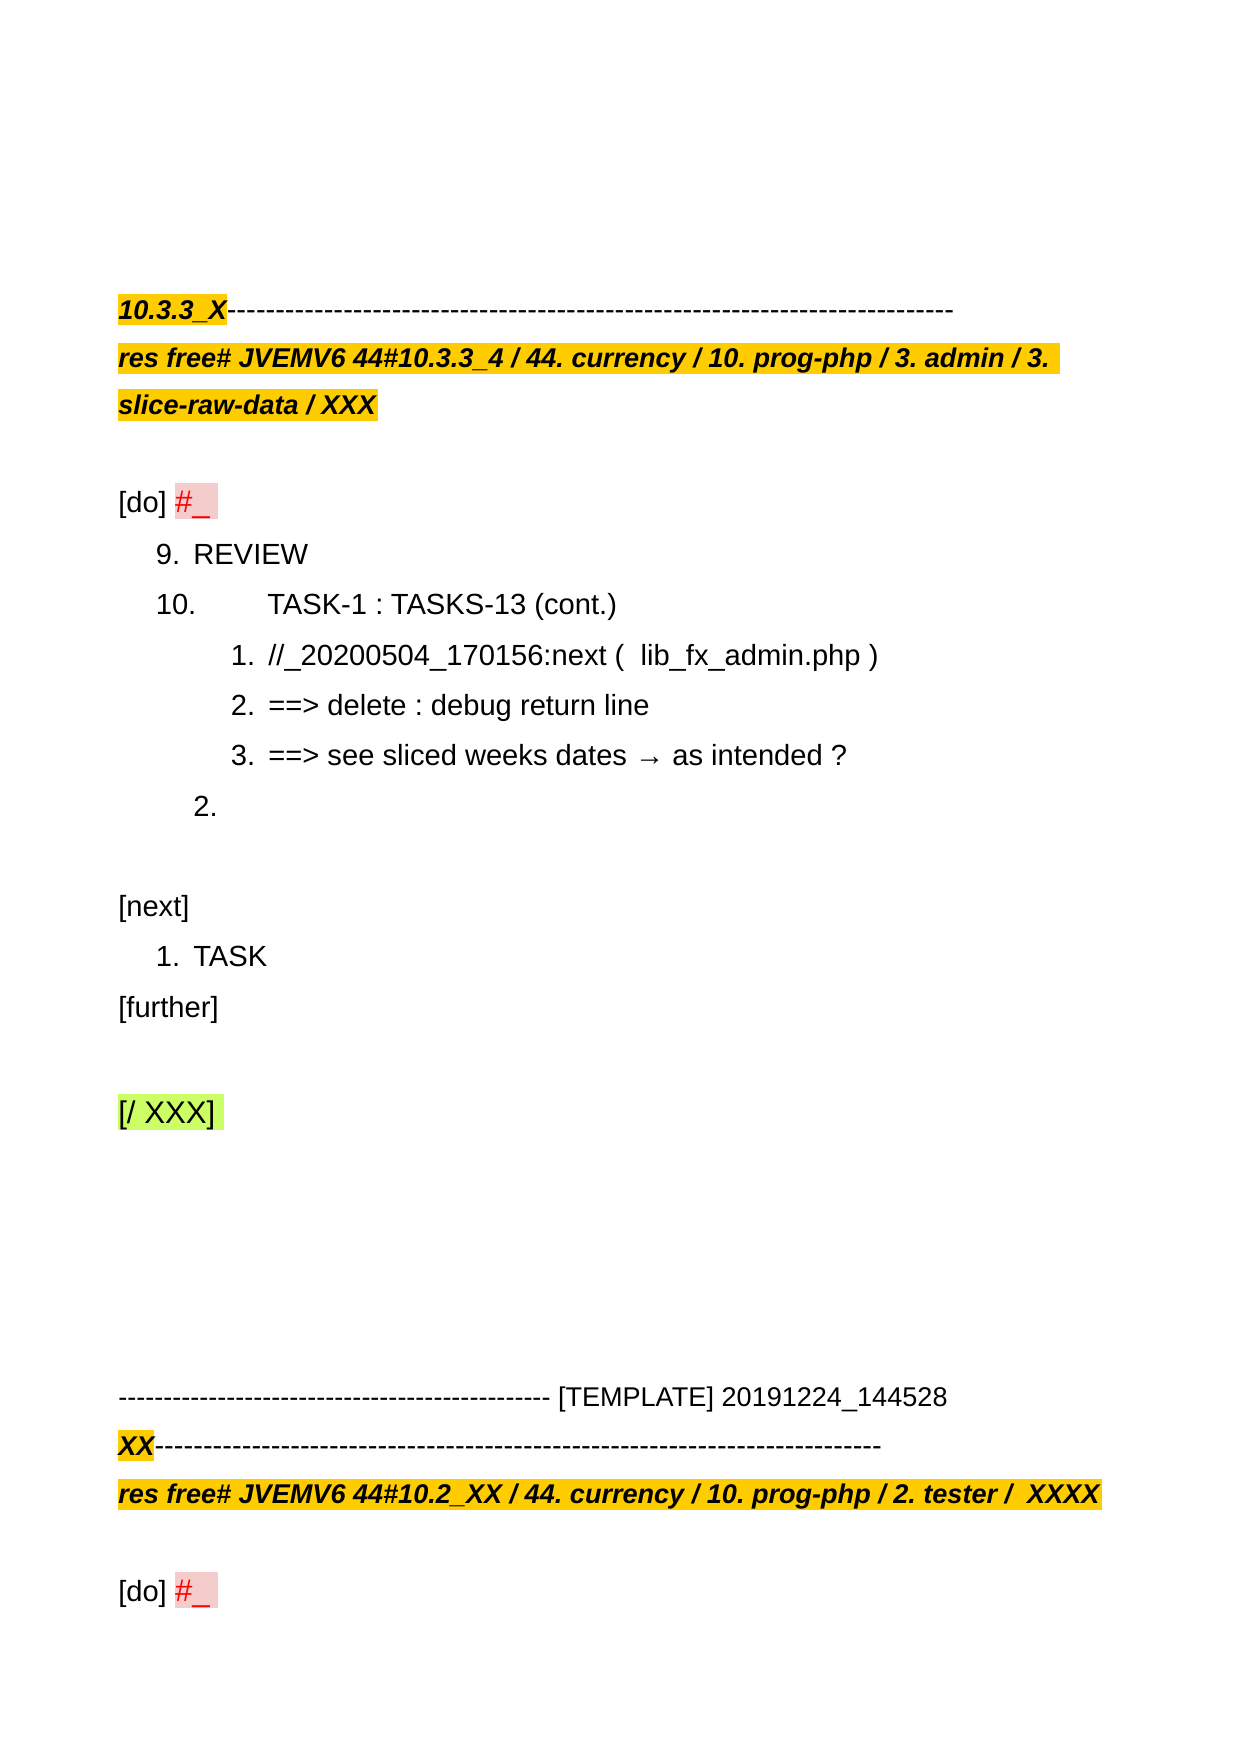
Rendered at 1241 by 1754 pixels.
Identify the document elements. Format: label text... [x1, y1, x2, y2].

list ==> see sliced weeks dates → as intended ? [231, 738, 1122, 772]
list ==> delete : debug return line [231, 688, 1122, 721]
text [do] #_ [118, 1572, 1122, 1608]
text [next] [118, 889, 1122, 923]
list REVIEW [156, 537, 1122, 571]
text XX--------------------------------------------------------------------------- [118, 1428, 1122, 1462]
text 10.3.3_X--------------------------------------------------------------------------- [118, 292, 1122, 326]
list TASK-1 : TASKS-13 (cont.) [156, 587, 1122, 621]
text ------------------------------------------------ [TEMPLATE] 20191224_144528 [118, 1381, 1122, 1412]
list TASK [156, 939, 1122, 973]
text res free# JVEMV6 44#10.2_XX / 44. currency / 10. prog-php / 2. tester / XXXX [118, 1478, 1122, 1510]
text res free# JVEMV6 44#10.3.3_4 / 44. currency / 10. prog-php / 3. admin / 3. slice-raw-data / XXX [118, 342, 1122, 421]
list //_20200504_170156:next ( lib_fx_admin.php ) [231, 638, 1122, 671]
text [/ XXX] [118, 1040, 1122, 1130]
text [do] #_ [118, 483, 1122, 519]
text [further] [118, 990, 1122, 1023]
